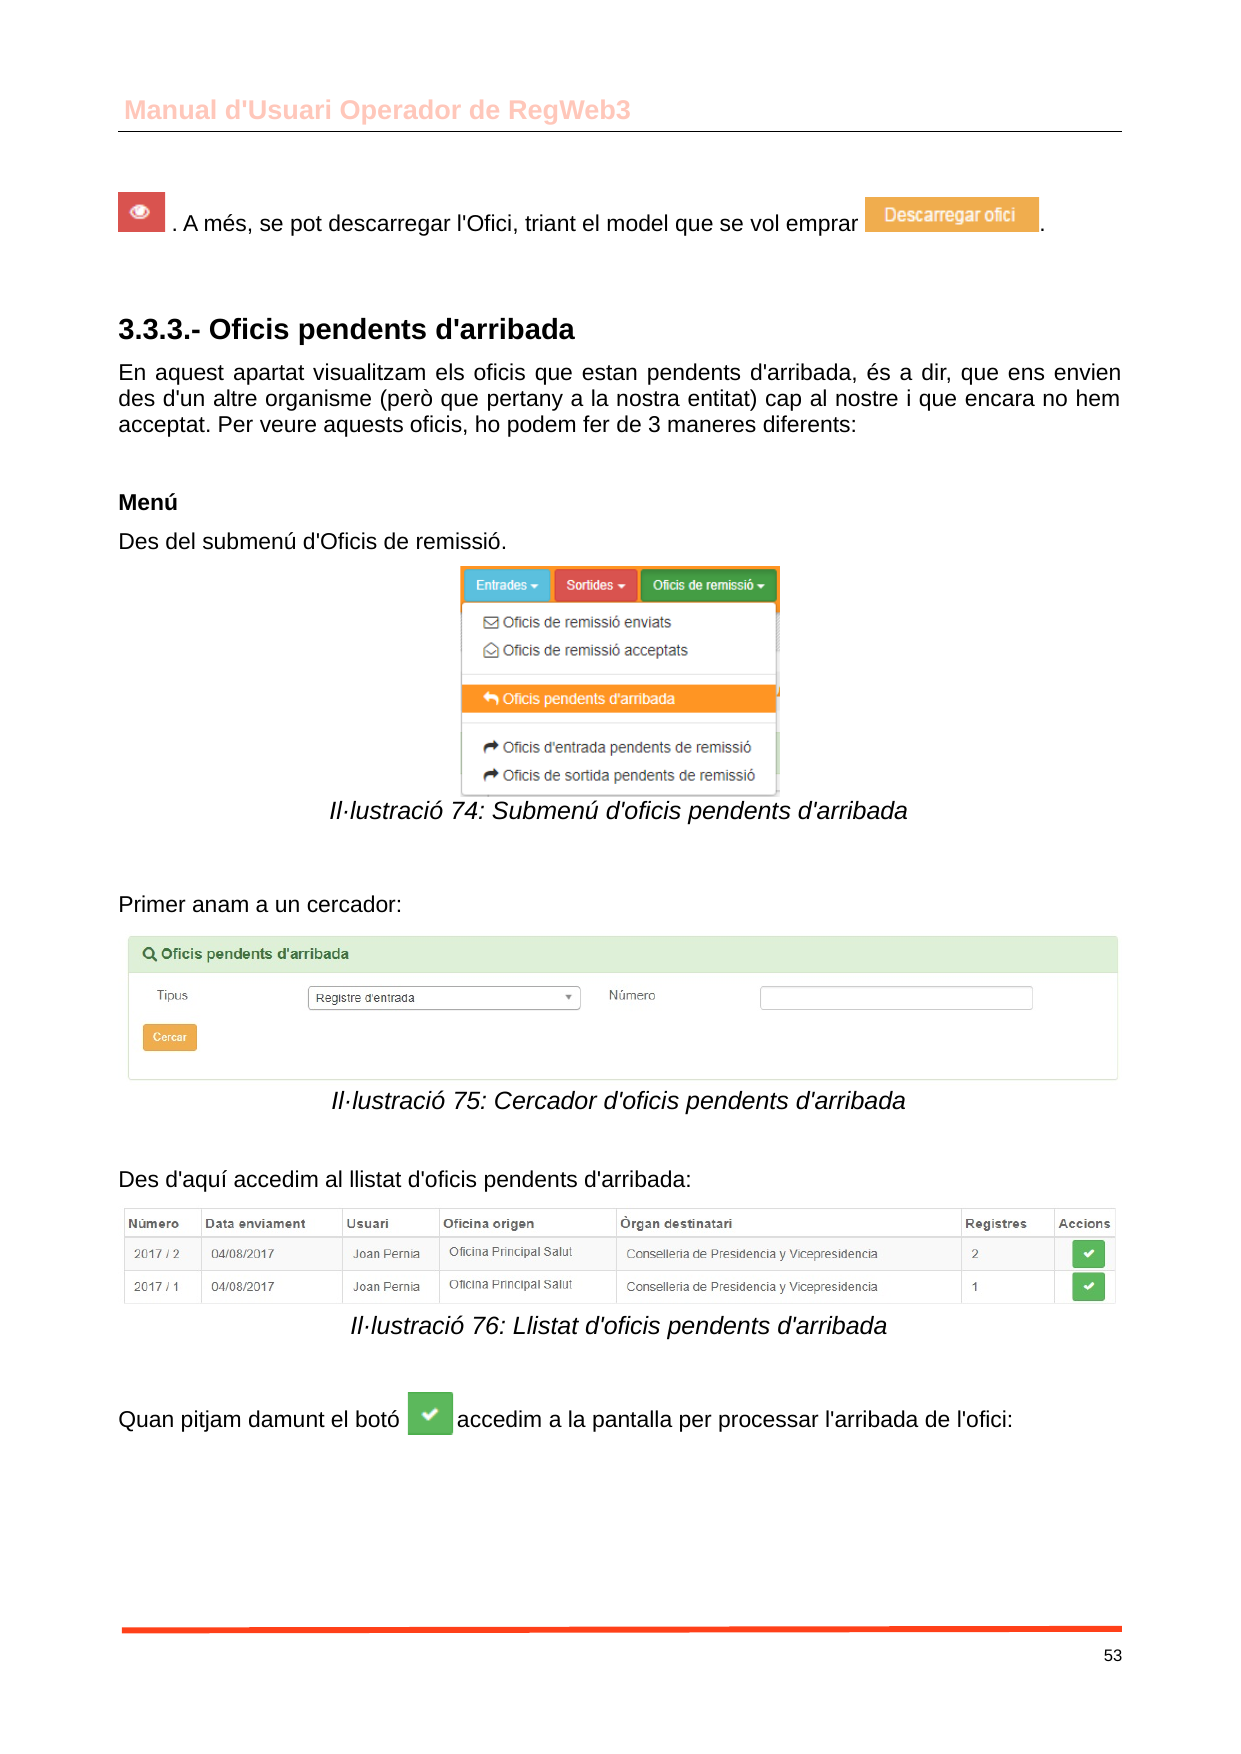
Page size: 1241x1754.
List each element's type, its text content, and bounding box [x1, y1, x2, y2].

text Il·lustració 75: Cercador d'oficis pendents d'arribada [118, 1086, 1122, 1115]
text Il·lustració 74: Submenú d'oficis pendents d'arribada [118, 579, 1122, 825]
text Des del submenú d'Oficis de remissió. [118, 528, 1122, 554]
text Quan pitjam damunt el botó [118, 1406, 407, 1432]
text Des d'aquí accedim al llistat d'oficis pendents d'arribada: [118, 1166, 1122, 1192]
subtitle Oficis pendents d'arribada [118, 312, 1122, 346]
text accedim a la pantalla per processar l'arribada de l'ofici: [454, 1406, 1122, 1432]
text Menú [118, 489, 1122, 515]
text . A més, se pot descarregar l'Ofici, triant el model que se vol emprar . [118, 192, 1122, 236]
picture [118, 1205, 1123, 1311]
picture [118, 930, 1123, 1086]
text En aquest apartat visualitzam els oficis que estan pendents d'arribada, és a dir, que ens envien des d'un altre organisme (però que pertany a la nostra entitat) cap al nostre i que encara no hem acceptat. Per veure aquests oficis, ho podem fer de 3 maneres diferents: [118, 358, 1122, 437]
text Primer anam a un cercador: [118, 891, 1122, 918]
picture [407, 1392, 454, 1435]
text Il·lustració 76: Llistat d'oficis pendents d'arribada [118, 1311, 1122, 1339]
